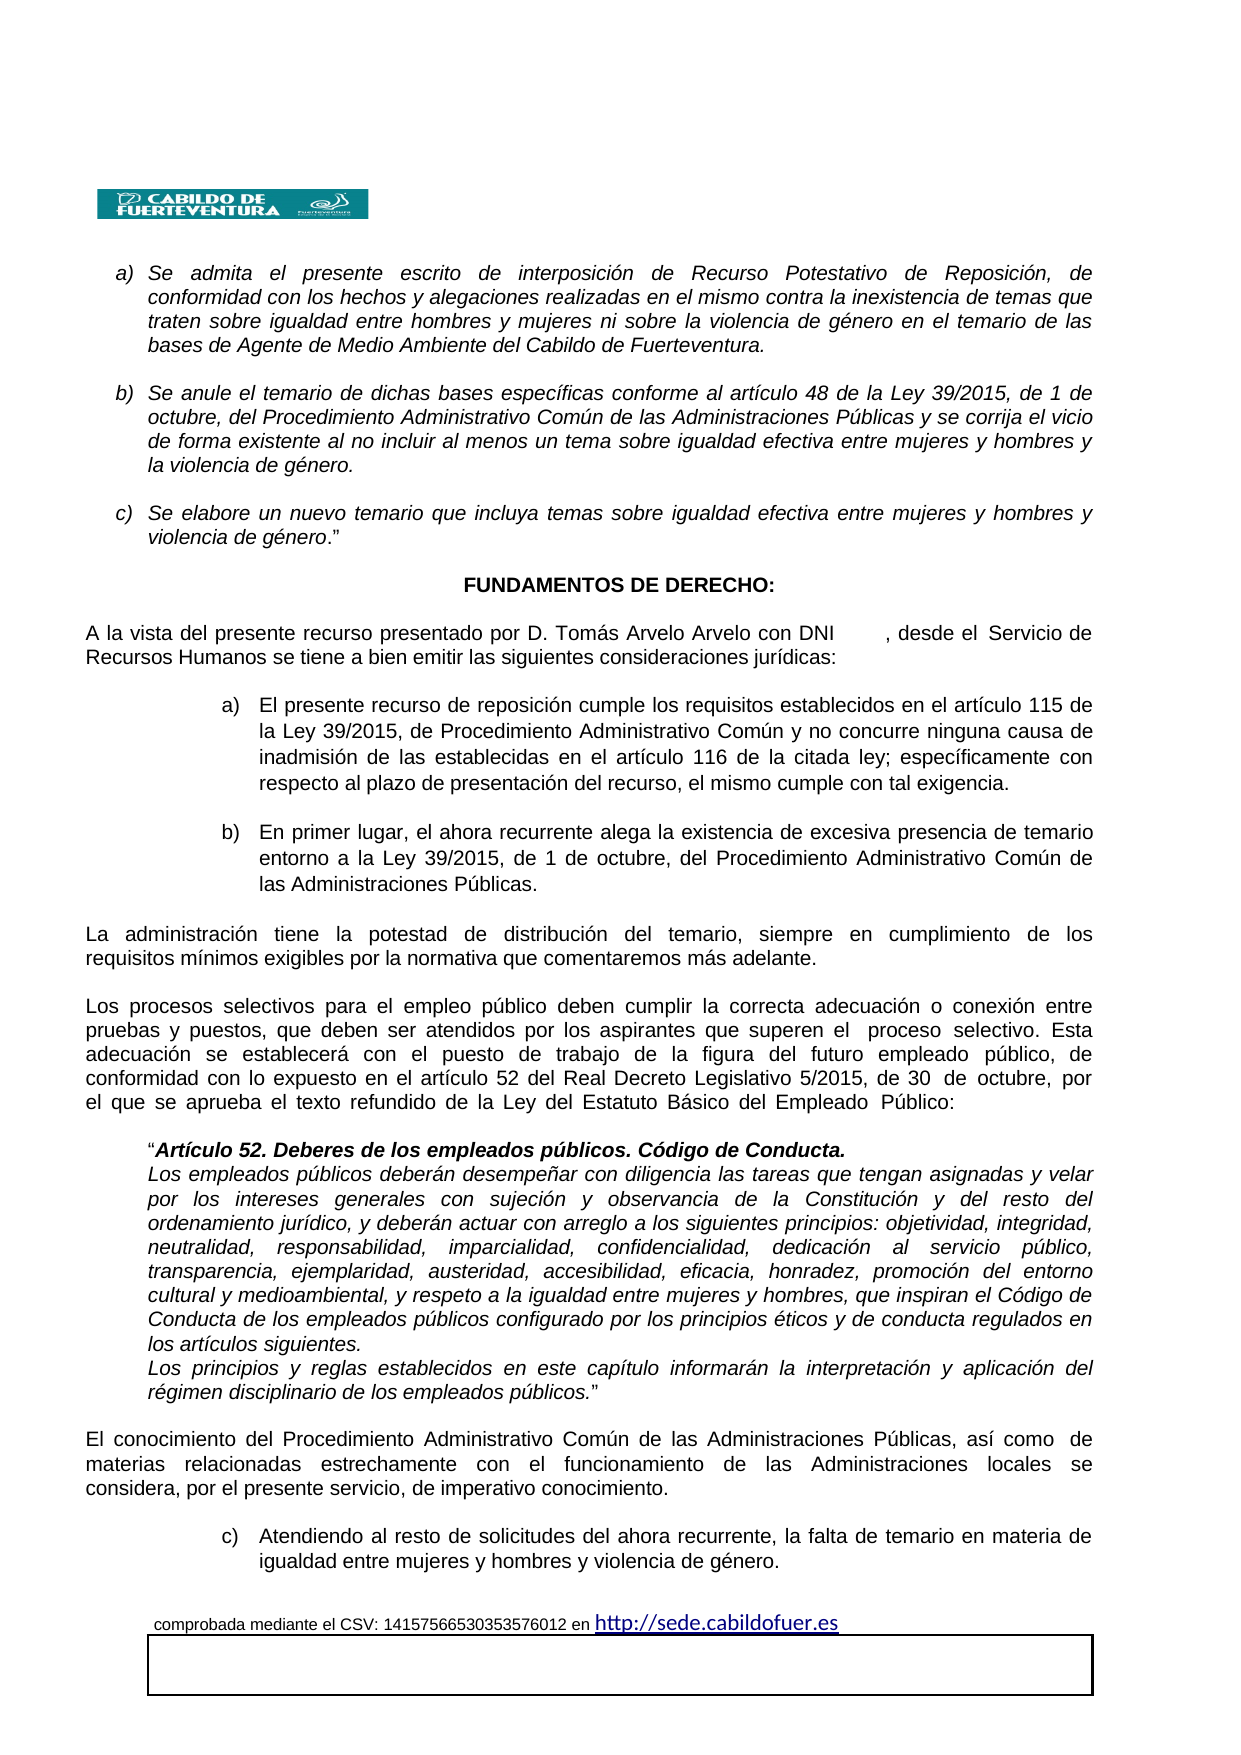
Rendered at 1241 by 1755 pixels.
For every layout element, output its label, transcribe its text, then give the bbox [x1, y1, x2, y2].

list En primer lugar, el ahora recurrente alega la existencia de excesiva presencia de temario entorno a la Ley 39/2015, de 1 de octubre, del Procedimiento Administrativo Común de las Administraciones Públicas. [221, 820, 1093, 896]
text A la vista del presente recurso presentado por D. Tomás Arvelo Arvelo con DNI , desde el Servicio de Recursos Humanos se tiene a bien emitir las siguientes consideraciones jurídicas: [85, 621, 1093, 669]
list Se admita el presente escrito de interposición de Recurso Potestativo de Reposición, de conformidad con los hechos y alegaciones realizadas en el mismo contra la inexistencia de temas que traten sobre igualdad entre hombres y mujeres ni sobre la violencia de género en el temario de las bases de Agente de Medio Ambiente del Cabildo de Fuerteventura. [115, 260, 1093, 357]
list Se elabore un nuevo temario que incluya temas sobre igualdad efectiva entre mujeres y hombres y violencia de género.” [115, 501, 1093, 549]
text Los procesos selectivos para el empleo público deben cumplir la correcta adecuación o conexión entre pruebas y puestos, que deben ser atendidos por los aspirantes que superen el proceso selectivo. Esta adecuación se establecerá con el puesto de trabajo de la figura del futuro empleado público, de conformidad con lo expuesto en el artículo 52 del Real Decreto Legislativo 5/2015, de 30 de octubre, por el que se aprueba el texto refundido de la Ley del Estatuto Básico del Empleado Público: [85, 993, 1093, 1114]
text Los empleados públicos deberán desempeñar con diligencia las tareas que tengan asignadas y velar por los intereses generales con sujeción y observancia de la Constitución y del resto del ordenamiento jurídico, y deberán actuar con arreglo a los siguientes principios: objetividad, integridad, neutralidad, responsabilidad, imparcialidad, confidencialidad, dedicación al servicio público, transparencia, ejemplaridad, austeridad, accesibilidad, eficacia, honradez, promoción del entorno cultural y medioambiental, y respeto a la igualdad entre mujeres y hombres, que inspiran el Código de Conducta de los empleados públicos configurado por los principios éticos y de conducta regulados en los artículos siguientes. [148, 1162, 1093, 1355]
text Los principios y reglas establecidos en este capítulo informarán la interpretación y aplicación del régimen disciplinario de los empleados públicos.” [148, 1355, 1093, 1403]
text El conocimiento del Procedimiento Administrativo Común de las Administraciones Públicas, así como de materias relacionadas estrechamente con el funcionamiento de las Administraciones locales se considera, por el presente servicio, de imperativo conocimiento. [85, 1427, 1093, 1499]
subtitle FUNDAMENTOS DE DERECHO: [463, 573, 1107, 597]
list Se anule el temario de dichas bases específicas conforme al artículo 48 de la Ley 39/2015, de 1 de octubre, del Procedimiento Administrativo Común de las Administraciones Públicas y se corrija el vicio de forma existente al no incluir al menos un tema sobre igualdad efectiva entre mujeres y hombres y la violencia de género. [115, 381, 1093, 477]
list Atendiendo al resto de solicitudes del ahora recurrente, la falta de temario en materia de igualdad entre mujeres y hombres y violencia de género. [221, 1523, 1093, 1573]
subtitle “Artículo 52. Deberes de los empleados públicos. Código de Conducta. [148, 1138, 1107, 1162]
text La administración tiene la potestad de distribución del temario, siempre en cumplimiento de los requisitos mínimos exigibles por la normativa que comentaremos más adelante. [85, 921, 1093, 969]
picture [97, 189, 369, 219]
list El presente recurso de reposición cumple los requisitos establecidos en el artículo 115 de la Ley 39/2015, de Procedimiento Administrativo Común y no concurre ninguna causa de inadmisión de las establecidas en el artículo 116 de la citada ley; específicamente con respecto al plazo de presentación del recurso, el mismo cumple con tal exigencia. [221, 693, 1093, 794]
